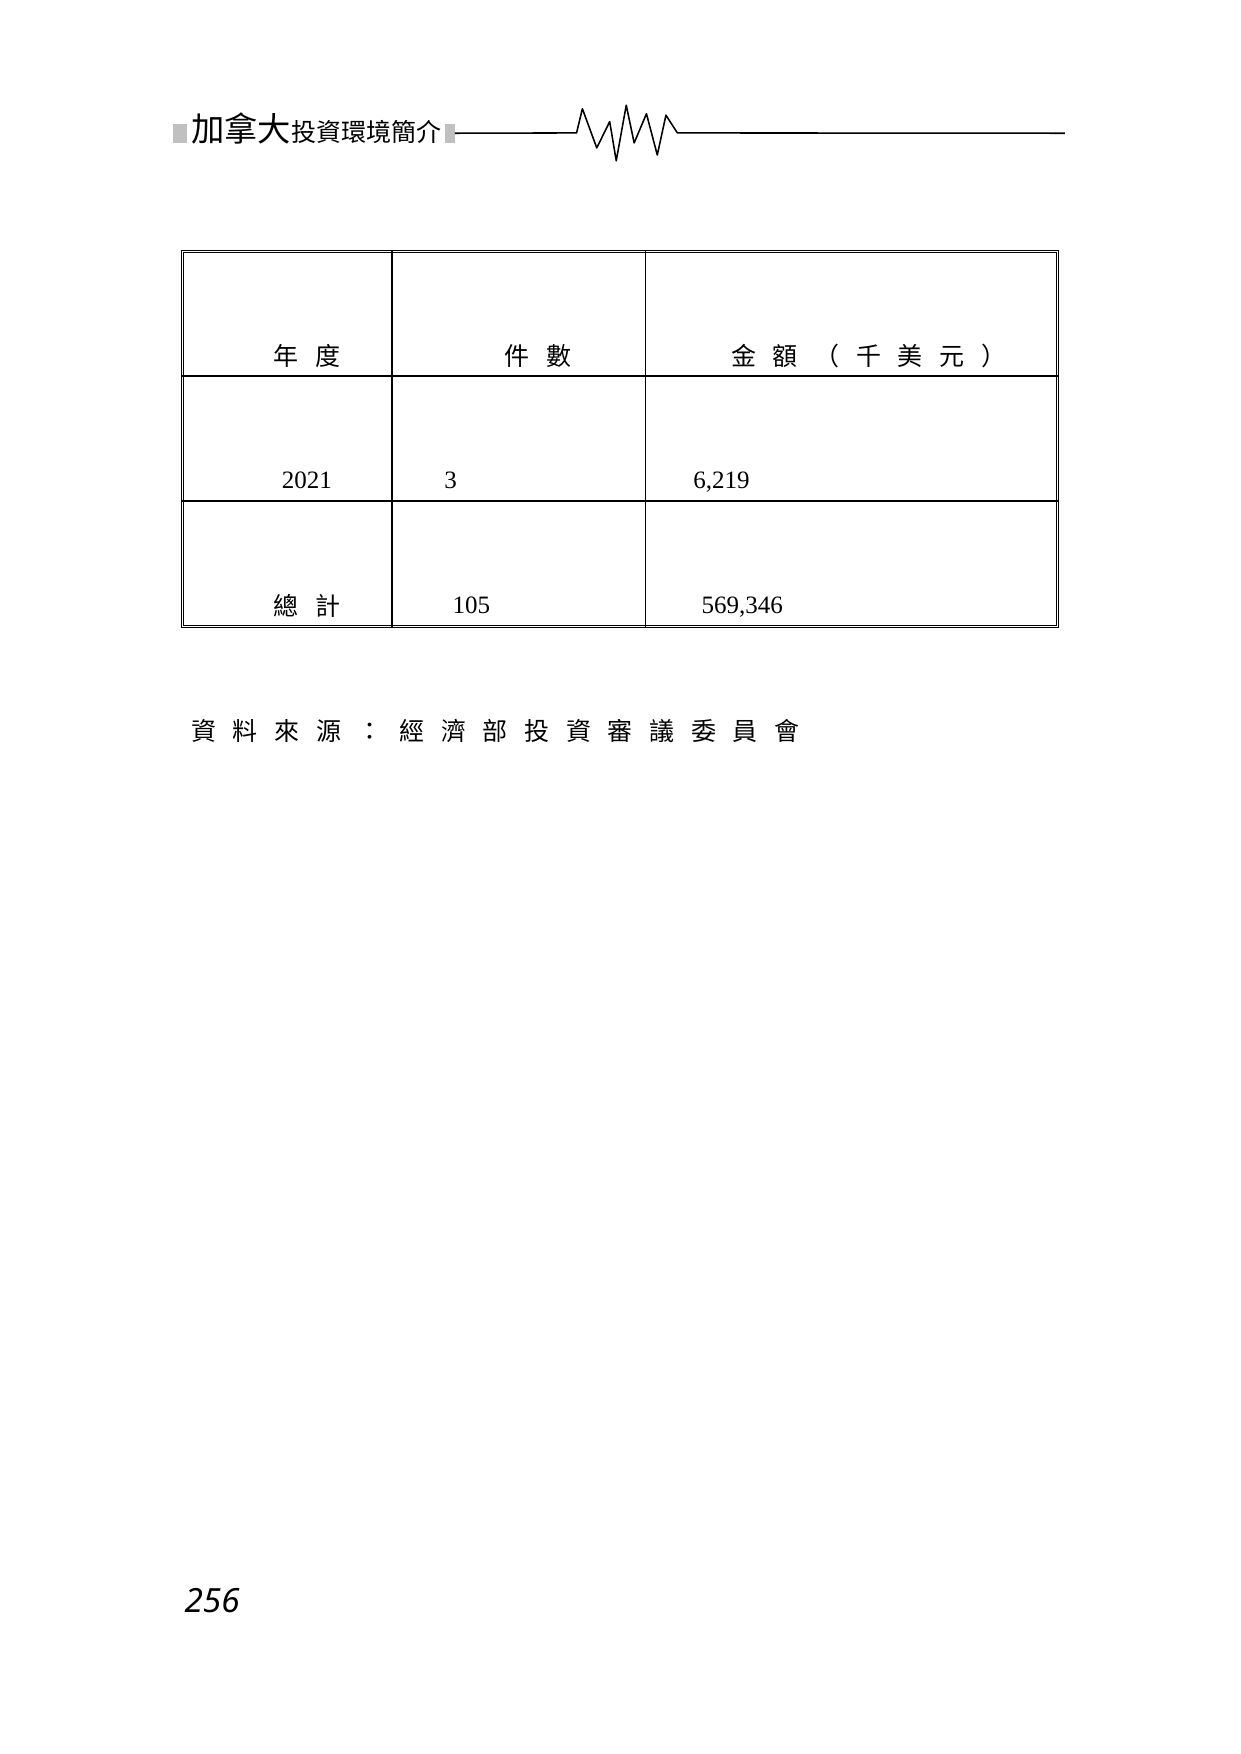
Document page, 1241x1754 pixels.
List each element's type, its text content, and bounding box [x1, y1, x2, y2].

table_cell 2021 [184, 377, 391, 500]
table_header 金額（千美元） [646, 253, 1056, 375]
table_cell 6,219 [646, 377, 1056, 500]
table_header 年度 [184, 253, 391, 375]
table_cell 總計 [184, 502, 391, 625]
table_cell 105 [393, 502, 645, 625]
table_cell 569,346 [646, 502, 1056, 625]
table_cell 3 [393, 377, 645, 500]
table_header 件數 [393, 253, 645, 375]
text 資料來源：經濟部投資審議委員會 [183, 688, 1058, 750]
